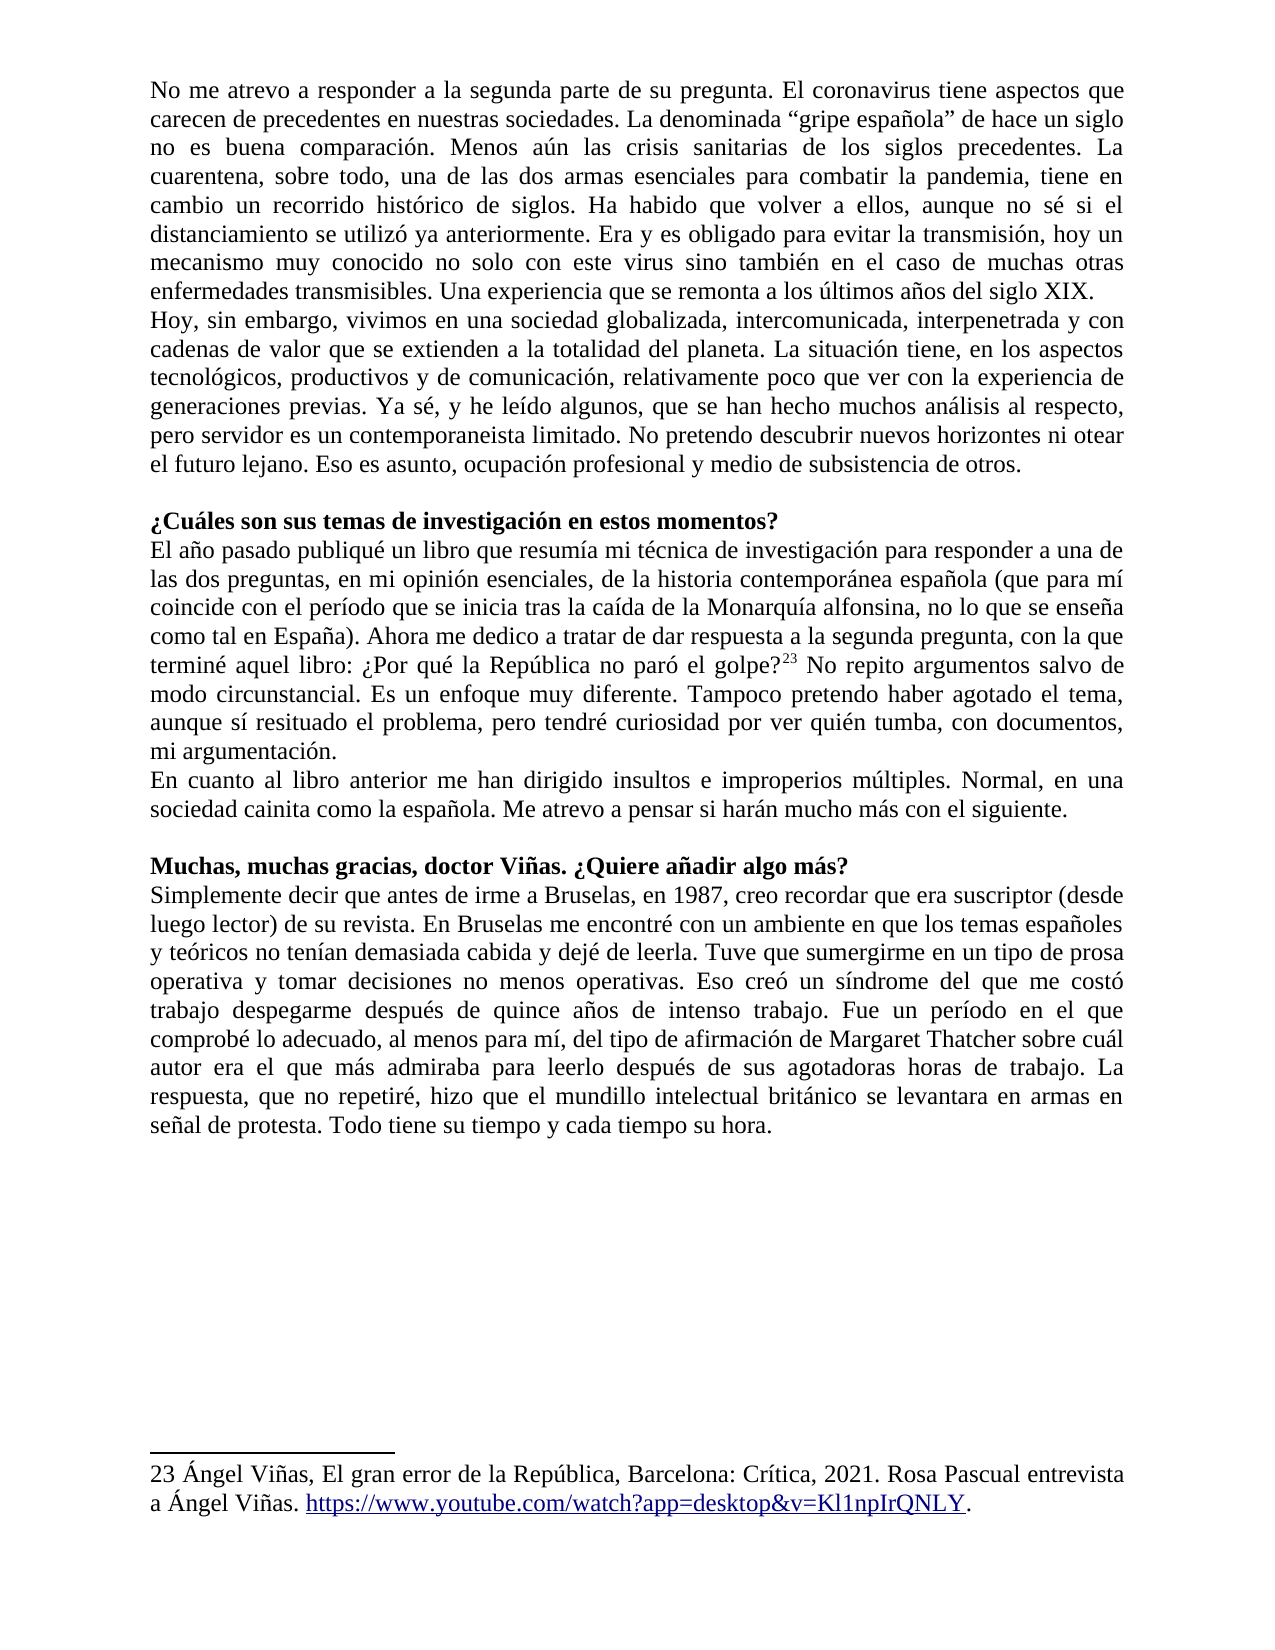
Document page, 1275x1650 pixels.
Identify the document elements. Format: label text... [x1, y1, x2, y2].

text ¿Cuáles son sus temas de investigación en estos momentos? [150, 506, 1125, 535]
text No me atrevo a responder a la segunda parte de su pregunta. El coronavirus tiene aspectos que carecen de precedentes en nuestras sociedades. La denominada “gripe española” de hace un siglo no es buena comparación. Menos aún las crisis sanitarias de los siglos precedentes. La cuarentena, sobre todo, una de las dos armas esenciales para combatir la pandemia, tiene en cambio un recorrido histórico de siglos. Ha habido que volver a ellos, aunque no sé si el distanciamiento se utilizó ya anteriormente. Era y es obligado para evitar la transmisión, hoy un mecanismo muy conocido no solo con este virus sino también en el caso de muchas otras enfermedades transmisibles. Una experiencia que se remonta a los últimos años del siglo XIX. [150, 75, 1125, 305]
text Simplemente decir que antes de irme a Bruselas, en 1987, creo recordar que era suscriptor (desde luego lector) de su revista. En Bruselas me encontré con un ambiente en que los temas españoles y teóricos no tenían demasiada cabida y dejé de leerla. Tuve que sumergirme en un tipo de prosa operativa y tomar decisiones no menos operativas. Eso creó un síndrome del que me costó trabajo despegarme después de quince años de intenso trabajo. Fue un período en el que comprobé lo adecuado, al menos para mí, del tipo de afirmación de Margaret Thatcher sobre cuál autor era el que más admiraba para leerlo después de sus agotadoras horas de trabajo. La respuesta, que no repetiré, hizo que el mundillo intelectual británico se levantara en armas en señal de protesta. Todo tiene su tiempo y cada tiempo su hora. [150, 880, 1125, 1139]
text Muchas, muchas gracias, doctor Viñas. ¿Quiere añadir algo más? [150, 851, 1125, 880]
text Hoy, sin embargo, vivimos en una sociedad globalizada, intercomunicada, interpenetrada y con cadenas de valor que se extienden a la totalidad del planeta. La situación tiene, en los aspectos tecnológicos, productivos y de comunicación, relativamente poco que ver con la experiencia de generaciones previas. Ya sé, y he leído algunos, que se han hecho muchos análisis al respecto, pero servidor es un contemporaneista limitado. No pretendo descubrir nuevos horizontes ni otear el futuro lejano. Eso es asunto, ocupación profesional y medio de subsistencia de otros. [150, 305, 1125, 477]
text El año pasado publiqué un libro que resumía mi técnica de investigación para responder a una de las dos preguntas, en mi opinión esenciales, de la historia contemporánea española (que para mí coincide con el período que se inicia tras la caída de la Monarquía alfonsina, no lo que se enseña como tal en España). Ahora me dedico a tratar de dar respuesta a la segunda pregunta, con la que terminé aquel libro: ¿Por qué la República no paró el golpe? No repito argumentos salvo de modo circunstancial. Es un enfoque muy diferente. Tampoco pretendo haber agotado el tema, aunque sí resituado el problema, pero tendré curiosidad por ver quién tumba, con documentos, mi argumentación. [150, 535, 1125, 765]
text Ángel Viñas, El gran error de la República, Barcelona: Crítica, 2021. Rosa Pascual entrevista a Ángel Viñas. https://www.youtube.com/watch?app=desktop&v=Kl1npIrQNLY. [150, 1459, 1125, 1517]
text En cuanto al libro anterior me han dirigido insultos e improperios múltiples. Normal, en una sociedad cainita como la española. Me atrevo a pensar si harán mucho más con el siguiente. [150, 765, 1125, 822]
